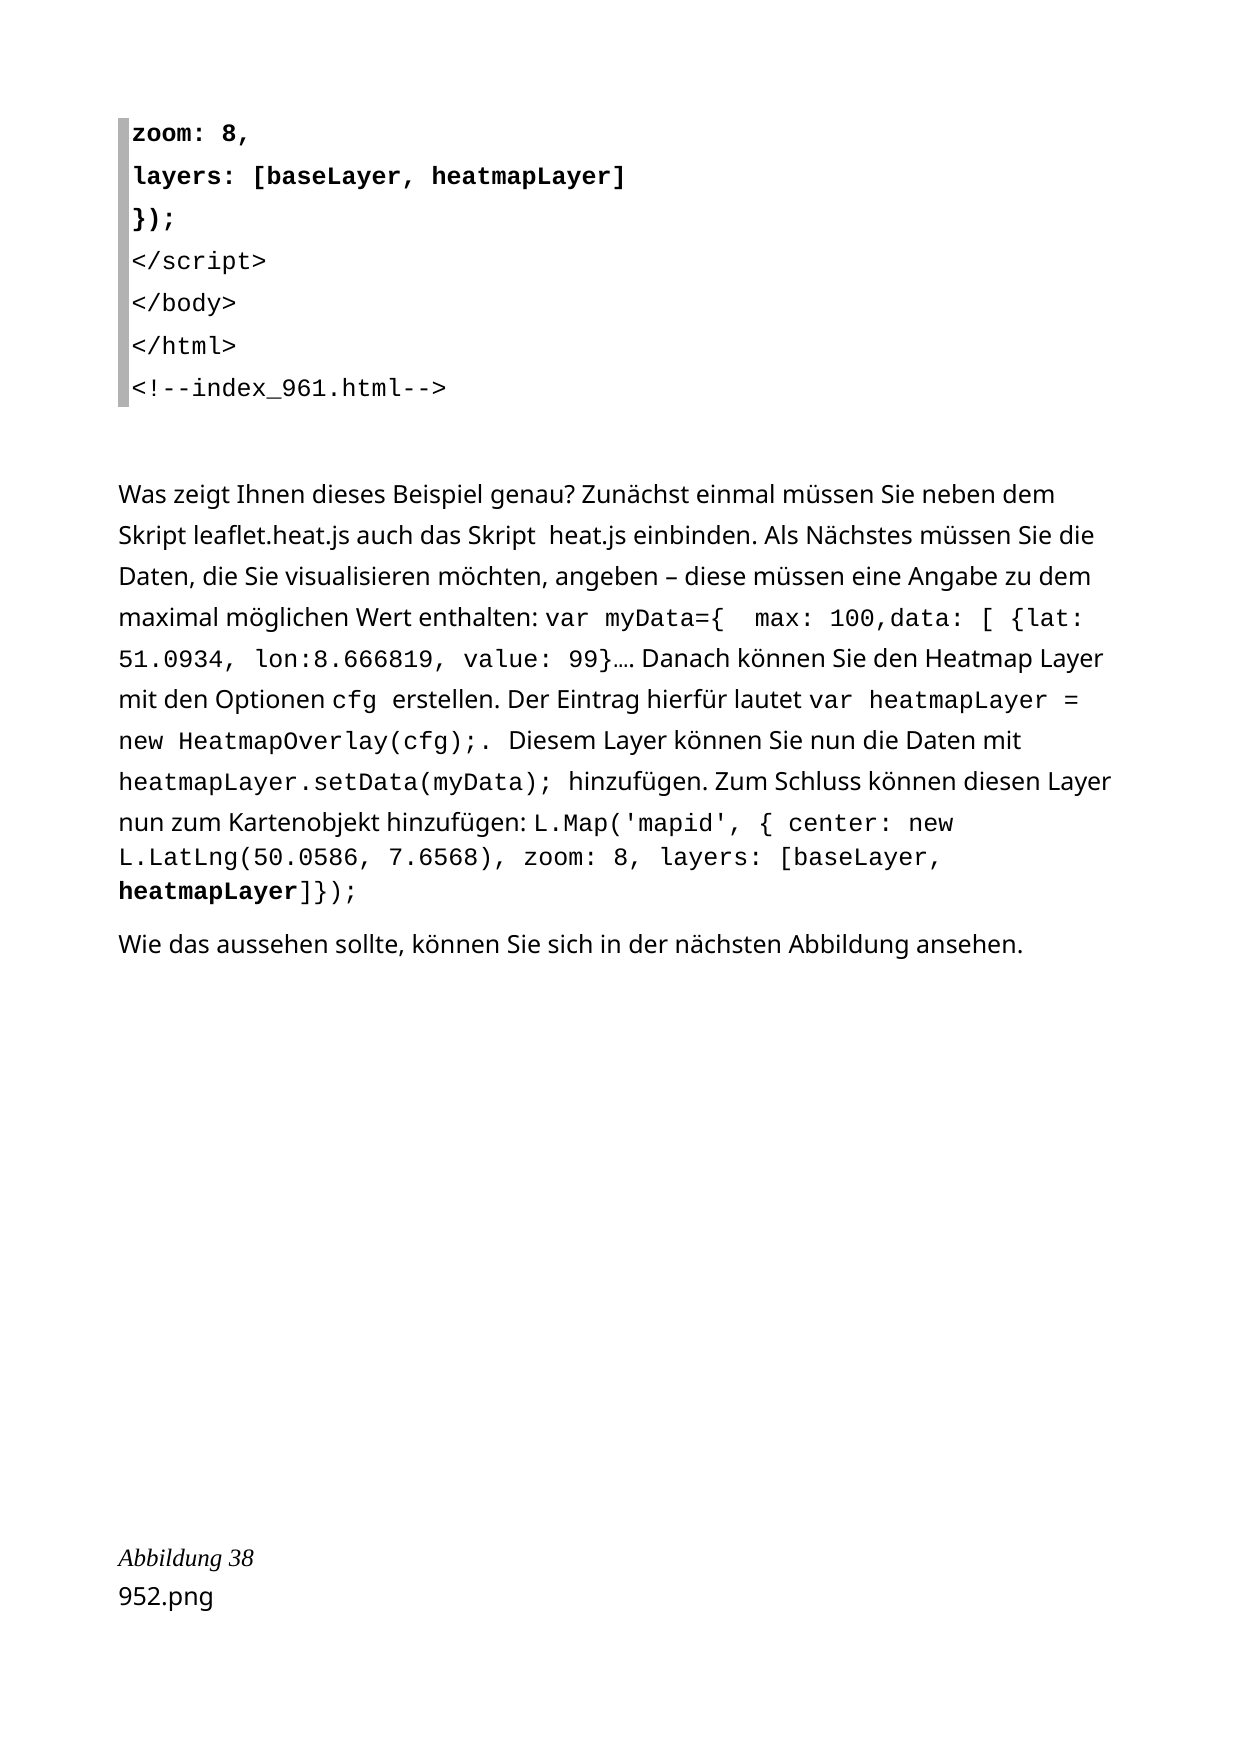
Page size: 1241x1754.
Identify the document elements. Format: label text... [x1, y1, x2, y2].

text layers: [baseLayer, heatmapLayer] [129, 161, 1122, 192]
text </script> [129, 246, 1122, 277]
text Abbildung 38 [118, 995, 1122, 1572]
text 952.png [118, 1572, 1122, 1613]
text <!--index_961.html--> [129, 373, 1122, 407]
text [118, 982, 1122, 995]
text }); [129, 203, 1122, 234]
text Wie das aussehen sollte, können Sie sich in der nächsten Abbildung ansehen. [118, 927, 1122, 961]
text zoom: 8, [129, 118, 1122, 149]
text </body> [129, 288, 1122, 319]
text Was zeigt Ihnen dieses Beispiel genau? Zunächst einmal müssen Sie neben dem Skript leaflet.heat.js auch das Skript heat.js einbinden. Als Nächstes müssen Sie die Daten, die Sie visualisieren möchten, angeben – diese müssen eine Angabe zu dem maximal möglichen Wert enthalten: var myData={ max: 100,data: [ {lat: 51.0934, lon:8.666819, value: 99}…. Danach können Sie den Heatmap Layer mit den Optionen cfg erstellen. Der Eintrag hierfür lautet var heatmapLayer = new HeatmapOverlay(cfg);. Diesem Layer können Sie nun die Daten mit heatmapLayer.setData(myData); hinzufügen. Zum Schluss können diesen Layer nun zum Kartenobjekt hinzufügen: L.Map('mapid', { center: new L.LatLng(50.0586, 7.6568), zoom: 8, layers: [baseLayer, heatmapLayer]}); [118, 477, 1122, 907]
text </html> [129, 331, 1122, 362]
